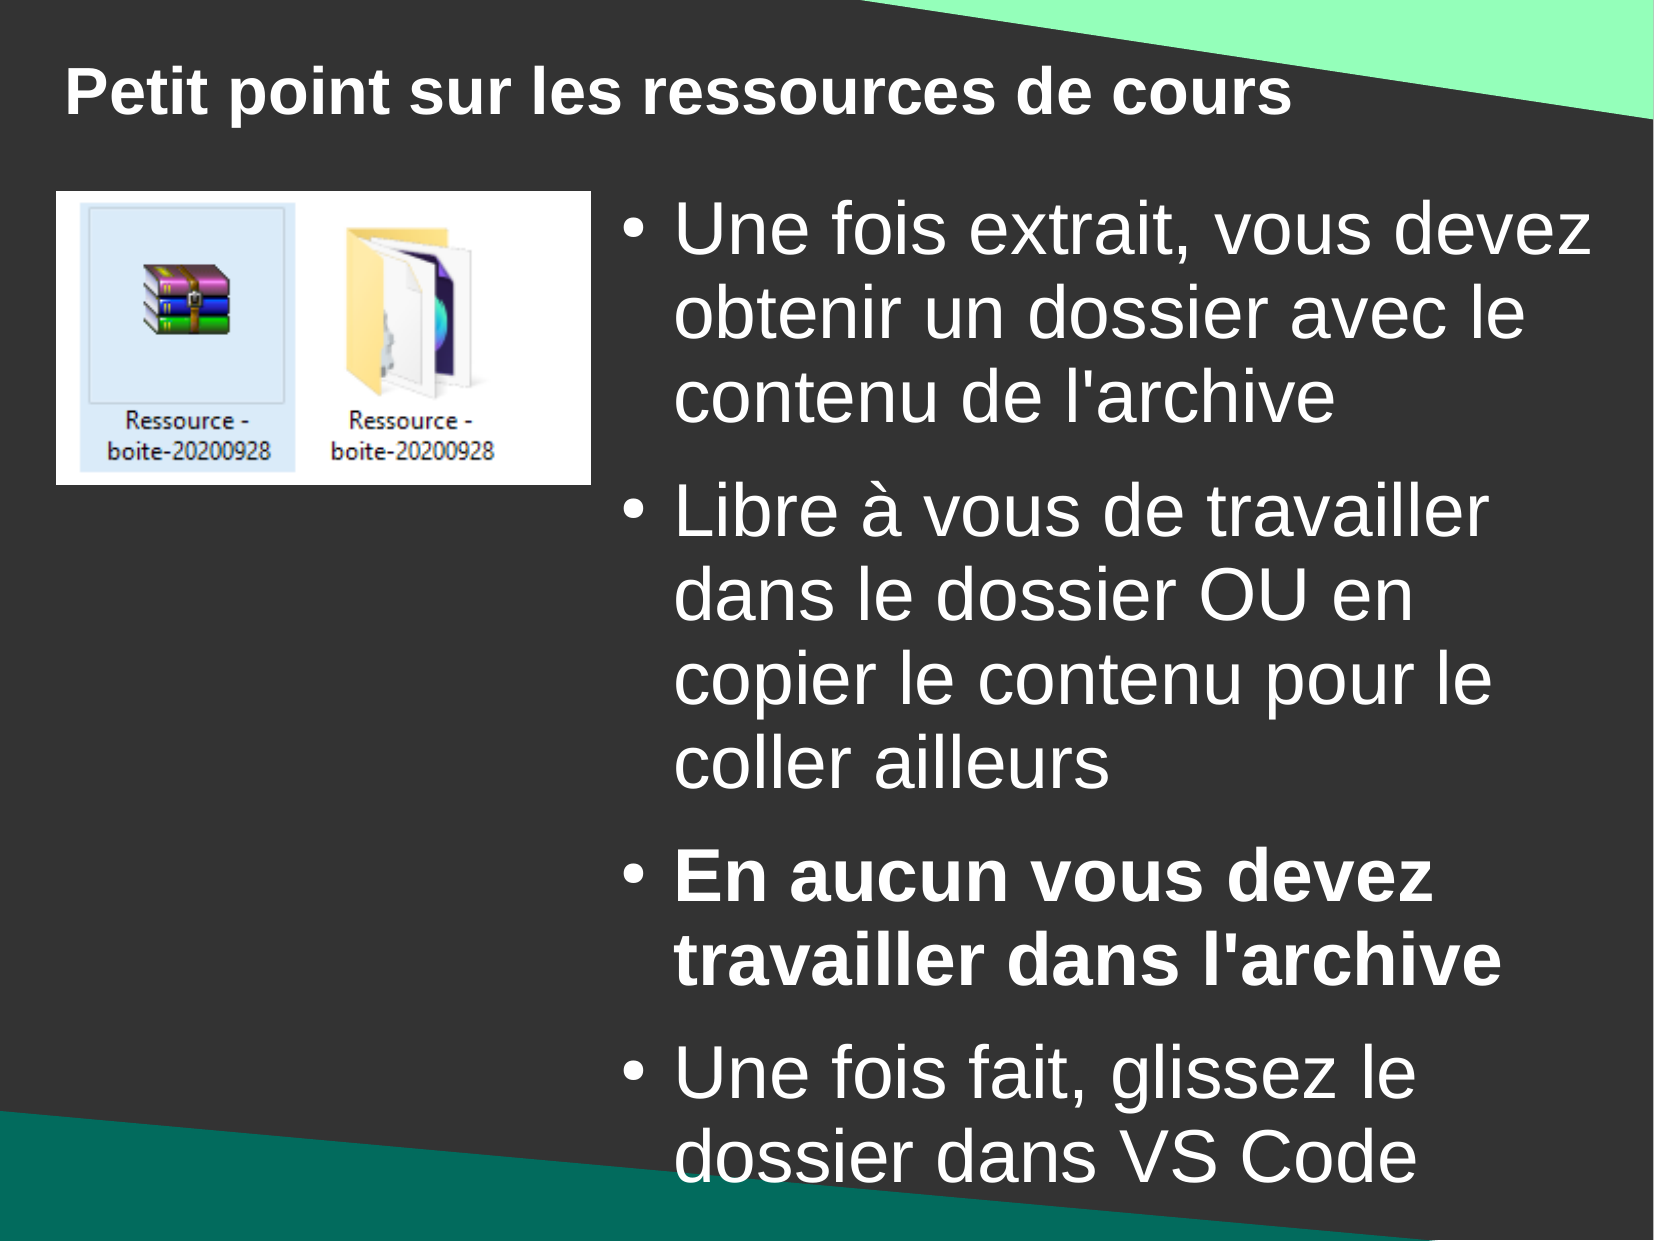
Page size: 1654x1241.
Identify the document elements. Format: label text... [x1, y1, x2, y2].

title Petit point sur les ressources de cours [64, 54, 1553, 157]
picture [56, 191, 591, 485]
list Une fois extrait, vous devez obtenir un dossier avec le contenu de l'archive Libre à vous de travailler dans le dossier OU en copier le contenu pour le coller ailleurs En aucun vous devez travailler dans l'archive Une fois fait, glissez le dossier dans VS Code [602, 186, 1620, 1229]
text_box [860, 0, 1654, 120]
